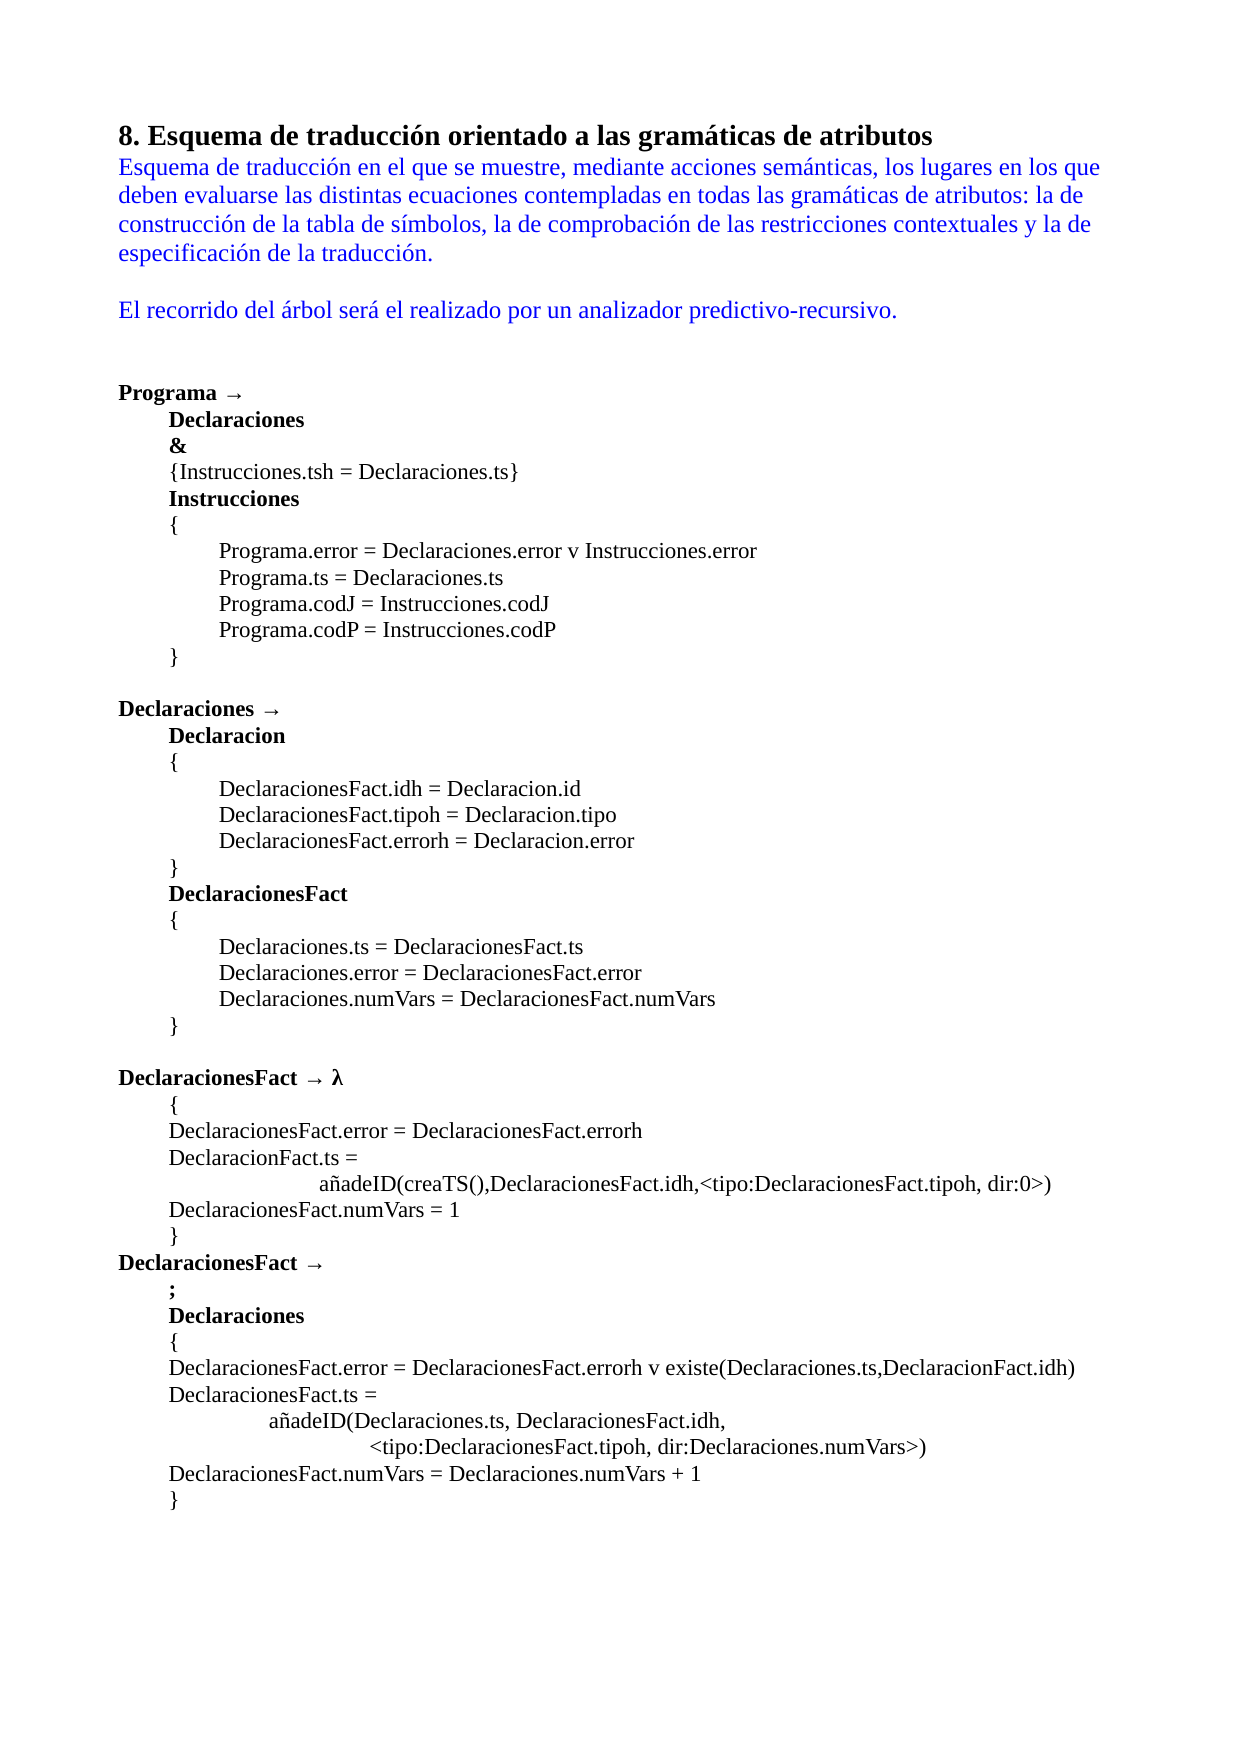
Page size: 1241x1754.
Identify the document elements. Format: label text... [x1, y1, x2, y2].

text DeclaracionesFact.idh = Declaracion.id [118, 774, 1122, 801]
text DeclaracionesFact → λ [118, 1064, 1122, 1091]
text } [118, 854, 1122, 880]
text Declaracion [118, 722, 1122, 748]
text DeclaracionesFact [118, 880, 1122, 906]
text <tipo:DeclaracionesFact.tipoh, dir:Declaraciones.numVars>) [118, 1433, 1122, 1460]
text { [118, 748, 1122, 774]
text DeclaracionesFact.numVars = Declaraciones.numVars + 1 [118, 1460, 1122, 1486]
text DeclaracionesFact.numVars = 1 [118, 1196, 1122, 1223]
text DeclaracionFact.ts = [118, 1143, 1122, 1170]
text DeclaracionesFact.error = DeclaracionesFact.errorh [118, 1117, 1122, 1143]
text DeclaracionesFact → [118, 1249, 1122, 1275]
text { [118, 511, 1122, 537]
text {Instrucciones.tsh = Declaraciones.ts} [118, 458, 1122, 485]
text Programa.ts = Declaraciones.ts [118, 564, 1122, 590]
text Declaraciones → [118, 696, 1122, 722]
text añadeID(Declaraciones.ts, DeclaracionesFact.idh, [118, 1407, 1122, 1433]
text DeclaracionesFact.error = DeclaracionesFact.errorh v existe(Declaraciones.ts,DeclaracionFact.idh) [118, 1354, 1122, 1381]
text & [118, 432, 1122, 458]
text } [118, 1486, 1122, 1512]
text { [118, 906, 1122, 933]
text añadeID(creaTS(),DeclaracionesFact.idh,<tipo:DeclaracionesFact.tipoh, dir:0>) [118, 1170, 1122, 1196]
text Declaraciones.error = DeclaracionesFact.error [118, 959, 1122, 985]
text Programa.codP = Instrucciones.codP [118, 616, 1122, 643]
text Declaraciones.numVars = DeclaracionesFact.numVars [118, 985, 1122, 1012]
text { [118, 1328, 1122, 1354]
text 8. Esquema de traducción orientado a las gramáticas de atributos [118, 118, 1122, 152]
text Programa.codJ = Instrucciones.codJ [118, 590, 1122, 616]
text { [118, 1091, 1122, 1117]
text Instrucciones [118, 485, 1122, 511]
text Esquema de traducción en el que se muestre, mediante acciones semánticas, los lugares en los que deben evaluarse las distintas ecuaciones contempladas en todas las gramáticas de atributos: la de construcción de la tabla de símbolos, la de comprobación de las restricciones contextuales y la de especificación de la traducción. [118, 152, 1122, 267]
text } [118, 1012, 1122, 1038]
text } [118, 643, 1122, 669]
text } [118, 1223, 1122, 1249]
text Declaraciones [118, 1302, 1122, 1328]
text El recorrido del árbol será el realizado por un analizador predictivo-recursivo. [118, 295, 1122, 324]
text Declaraciones.ts = DeclaracionesFact.ts [118, 933, 1122, 959]
text ; [118, 1275, 1122, 1302]
text DeclaracionesFact.tipoh = Declaracion.tipo [118, 801, 1122, 827]
text DeclaracionesFact.errorh = Declaracion.error [118, 827, 1122, 854]
text DeclaracionesFact.ts = [118, 1381, 1122, 1407]
text Programa → [118, 379, 1122, 406]
text Declaraciones [118, 406, 1122, 432]
text Programa.error = Declaraciones.error v Instrucciones.error [118, 537, 1122, 564]
